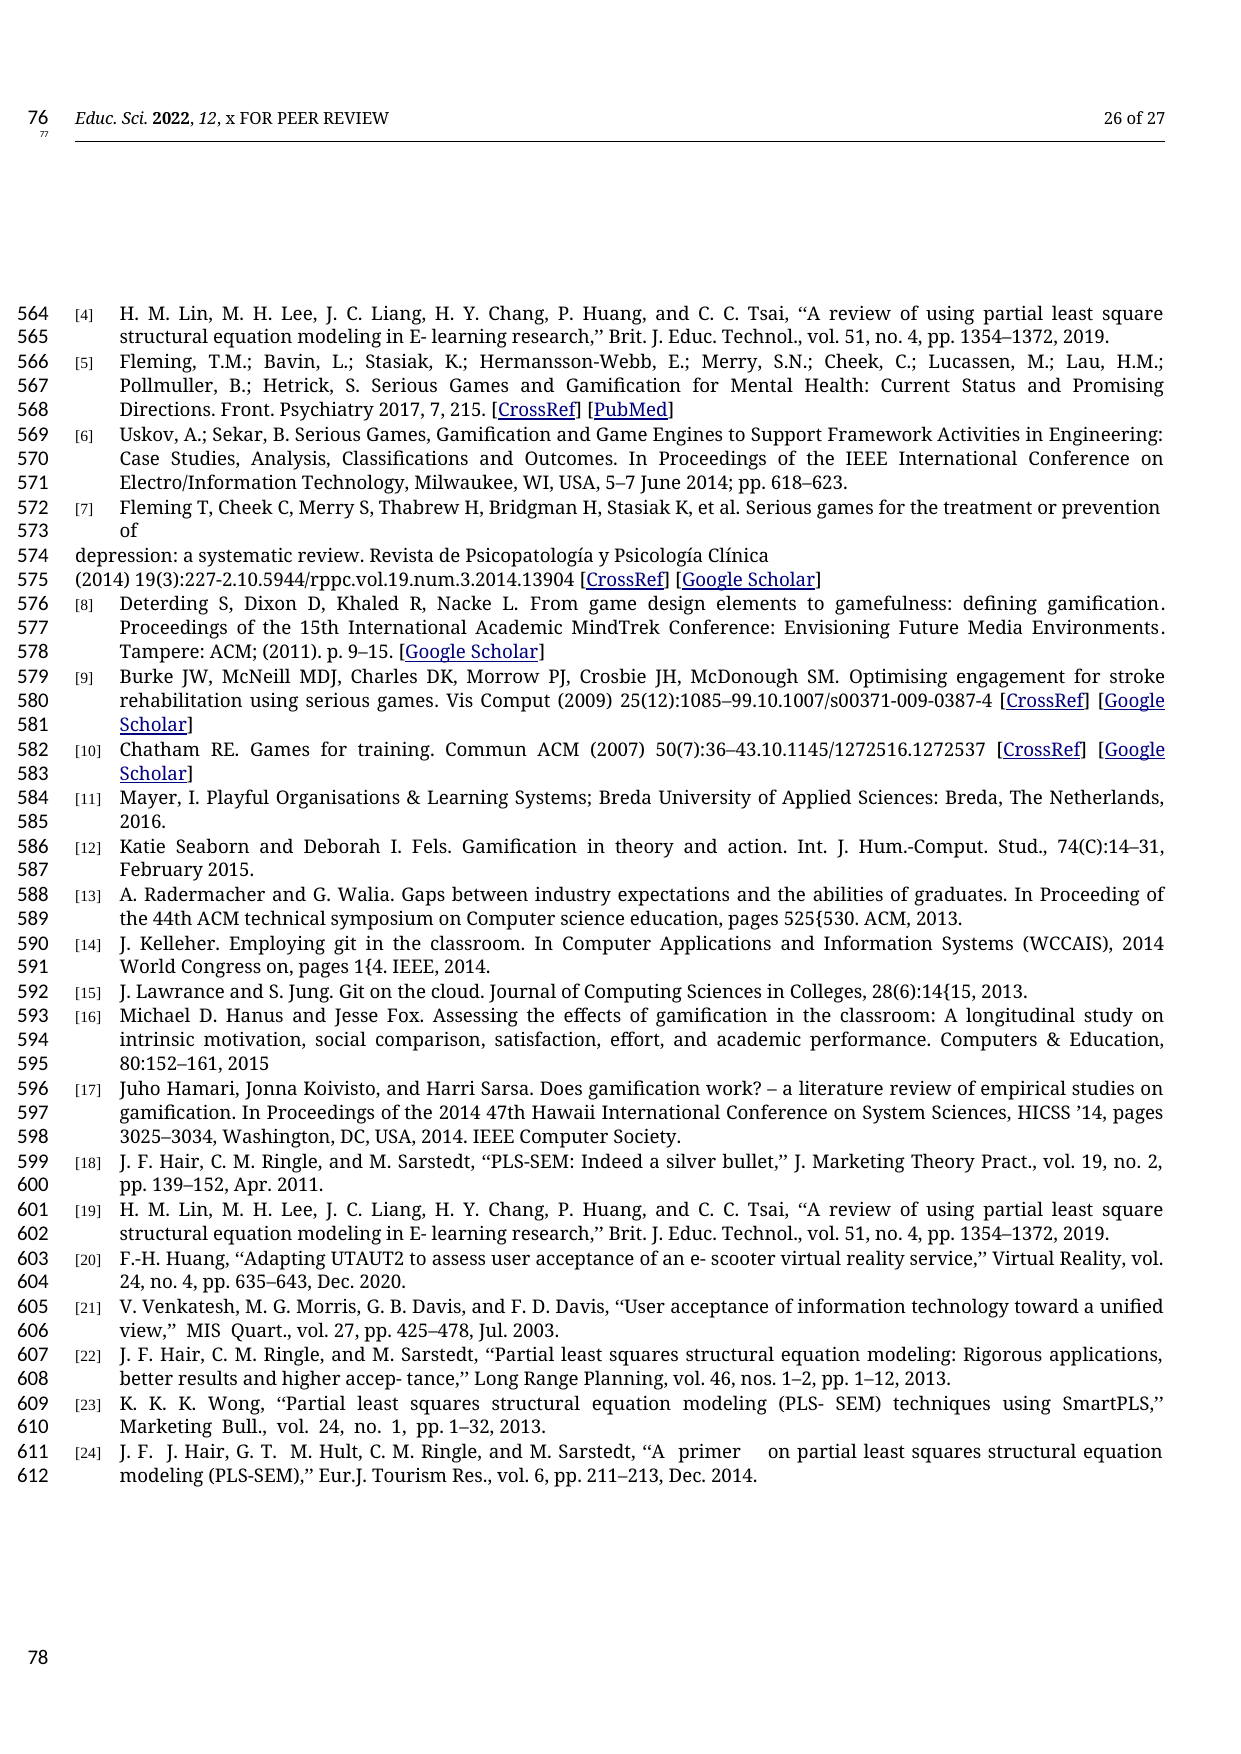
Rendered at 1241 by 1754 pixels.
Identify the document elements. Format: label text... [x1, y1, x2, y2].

list J. Kelleher. Employing git in the classroom. In Computer Applications and Information Systems (WCCAIS), 2014 World Congress on, pages 1{4. IEEE, 2014. [75, 931, 1165, 979]
list Deterding S, Dixon D, Khaled R, Nacke L. From game design elements to gamefulness: defining gamification. Proceedings of the 15th International Academic MindTrek Conference: Envisioning Future Media Environments. Tampere: ACM; (2011). p. 9–15. [Google Scholar] [75, 592, 1165, 664]
list K. K. K. Wong, ‘‘Partial least squares structural equation modeling (PLS- SEM) techniques using SmartPLS,’’ Marketing Bull., vol. 24, no. 1, pp. 1–32, 2013. [75, 1391, 1165, 1439]
list Burke JW, McNeill MDJ, Charles DK, Morrow PJ, Crosbie JH, McDonough SM. Optimising engagement for stroke rehabilitation using serious games. Vis Comput (2009) 25(12):1085–99.10.1007/s00371-009-0387-4 [CrossRef] [Google Scholar] [75, 664, 1165, 737]
list H. M. Lin, M. H. Lee, J. C. Liang, H. Y. Chang, P. Huang, and C. C. Tsai, ‘‘A review of using partial least square structural equation modeling in E- learning research,’’ Brit. J. Educ. Technol., vol. 51, no. 4, pp. 1354–1372, 2019. [75, 301, 1165, 349]
text (2014) 19(3):227-2.10.5944/rppc.vol.19.num.3.2014.13904 [CrossRef] [Google Scholar] [75, 567, 1165, 592]
text depression: a systematic review. Revista de Psicopatología y Psicología Clínica [75, 543, 1165, 567]
list J. Lawrance and S. Jung. Git on the cloud. Journal of Computing Sciences in Colleges, 28(6):14{15, 2013. [75, 979, 1165, 1003]
list Fleming, T.M.; Bavin, L.; Stasiak, K.; Hermansson-Webb, E.; Merry, S.N.; Cheek, C.; Lucassen, M.; Lau, H.M.; Pollmuller, B.; Hetrick, S. Serious Games and Gamification for Mental Health: Current Status and Promising Directions. Front. Psychiatry 2017, 7, 215. [CrossRef] [PubMed] [75, 349, 1165, 422]
list J. F. Hair, C. M. Ringle, and M. Sarstedt, ‘‘Partial least squares structural equation modeling: Rigorous applications, better results and higher accep- tance,’’ Long Range Planning, vol. 46, nos. 1–2, pp. 1–12, 2013. [75, 1342, 1165, 1391]
list Katie Seaborn and Deborah I. Fels. Gamification in theory and action. Int. J. Hum.-Comput. Stud., 74(C):14–31, February 2015. [75, 834, 1165, 882]
list J. F. Hair, C. M. Ringle, and M. Sarstedt, ‘‘PLS-SEM: Indeed a silver bullet,’’ J. Marketing Theory Pract., vol. 19, no. 2, pp. 139–152, Apr. 2011. [75, 1149, 1165, 1197]
list Michael D. Hanus and Jesse Fox. Assessing the effects of gamification in the classroom: A longitudinal study on intrinsic motivation, social comparison, satisfaction, effort, and academic performance. Computers & Education, 80:152–161, 2015 [75, 1003, 1165, 1076]
list H. M. Lin, M. H. Lee, J. C. Liang, H. Y. Chang, P. Huang, and C. C. Tsai, ‘‘A review of using partial least square structural equation modeling in E- learning research,’’ Brit. J. Educ. Technol., vol. 51, no. 4, pp. 1354–1372, 2019. [75, 1197, 1165, 1246]
list Juho Hamari, Jonna Koivisto, and Harri Sarsa. Does gamification work? – a literature review of empirical studies on gamification. In Proceedings of the 2014 47th Hawaii International Conference on System Sciences, HICSS ’14, pages 3025–3034, Washington, DC, USA, 2014. IEEE Computer Society. [75, 1076, 1165, 1149]
list Fleming T, Cheek C, Merry S, Thabrew H, Bridgman H, Stasiak K, et al. Serious games for the treatment or prevention of [75, 495, 1165, 543]
list Mayer, I. Playful Organisations & Learning Systems; Breda University of Applied Sciences: Breda, The Netherlands, 2016. [75, 785, 1165, 834]
list Chatham RE. Games for training. Commun ACM (2007) 50(7):36–43.10.1145/1272516.1272537 [CrossRef] [Google Scholar] [75, 737, 1165, 785]
list J. F. J. Hair, G. T. M. Hult, C. M. Ringle, and M. Sarstedt, ‘‘A primer on partial least squares structural equation modeling (PLS-SEM),’’ Eur.J. Tourism Res., vol. 6, pp. 211–213, Dec. 2014. [75, 1439, 1165, 1488]
list A. Radermacher and G. Walia. Gaps between industry expectations and the abilities of graduates. In Proceeding of the 44th ACM technical symposium on Computer science education, pages 525{530. ACM, 2013. [75, 882, 1165, 931]
list V. Venkatesh, M. G. Morris, G. B. Davis, and F. D. Davis, ‘‘User acceptance of information technology toward a unified view,’’ MIS Quart., vol. 27, pp. 425–478, Jul. 2003. [75, 1294, 1165, 1342]
list Uskov, A.; Sekar, B. Serious Games, Gamification and Game Engines to Support Framework Activities in Engineering: Case Studies, Analysis, Classifications and Outcomes. In Proceedings of the IEEE International Conference on Electro/Information Technology, Milwaukee, WI, USA, 5–7 June 2014; pp. 618–623. [75, 422, 1165, 495]
list F.-H. Huang, ‘‘Adapting UTAUT2 to assess user acceptance of an e- scooter virtual reality service,’’ Virtual Reality, vol. 24, no. 4, pp. 635–643, Dec. 2020. [75, 1246, 1165, 1294]
